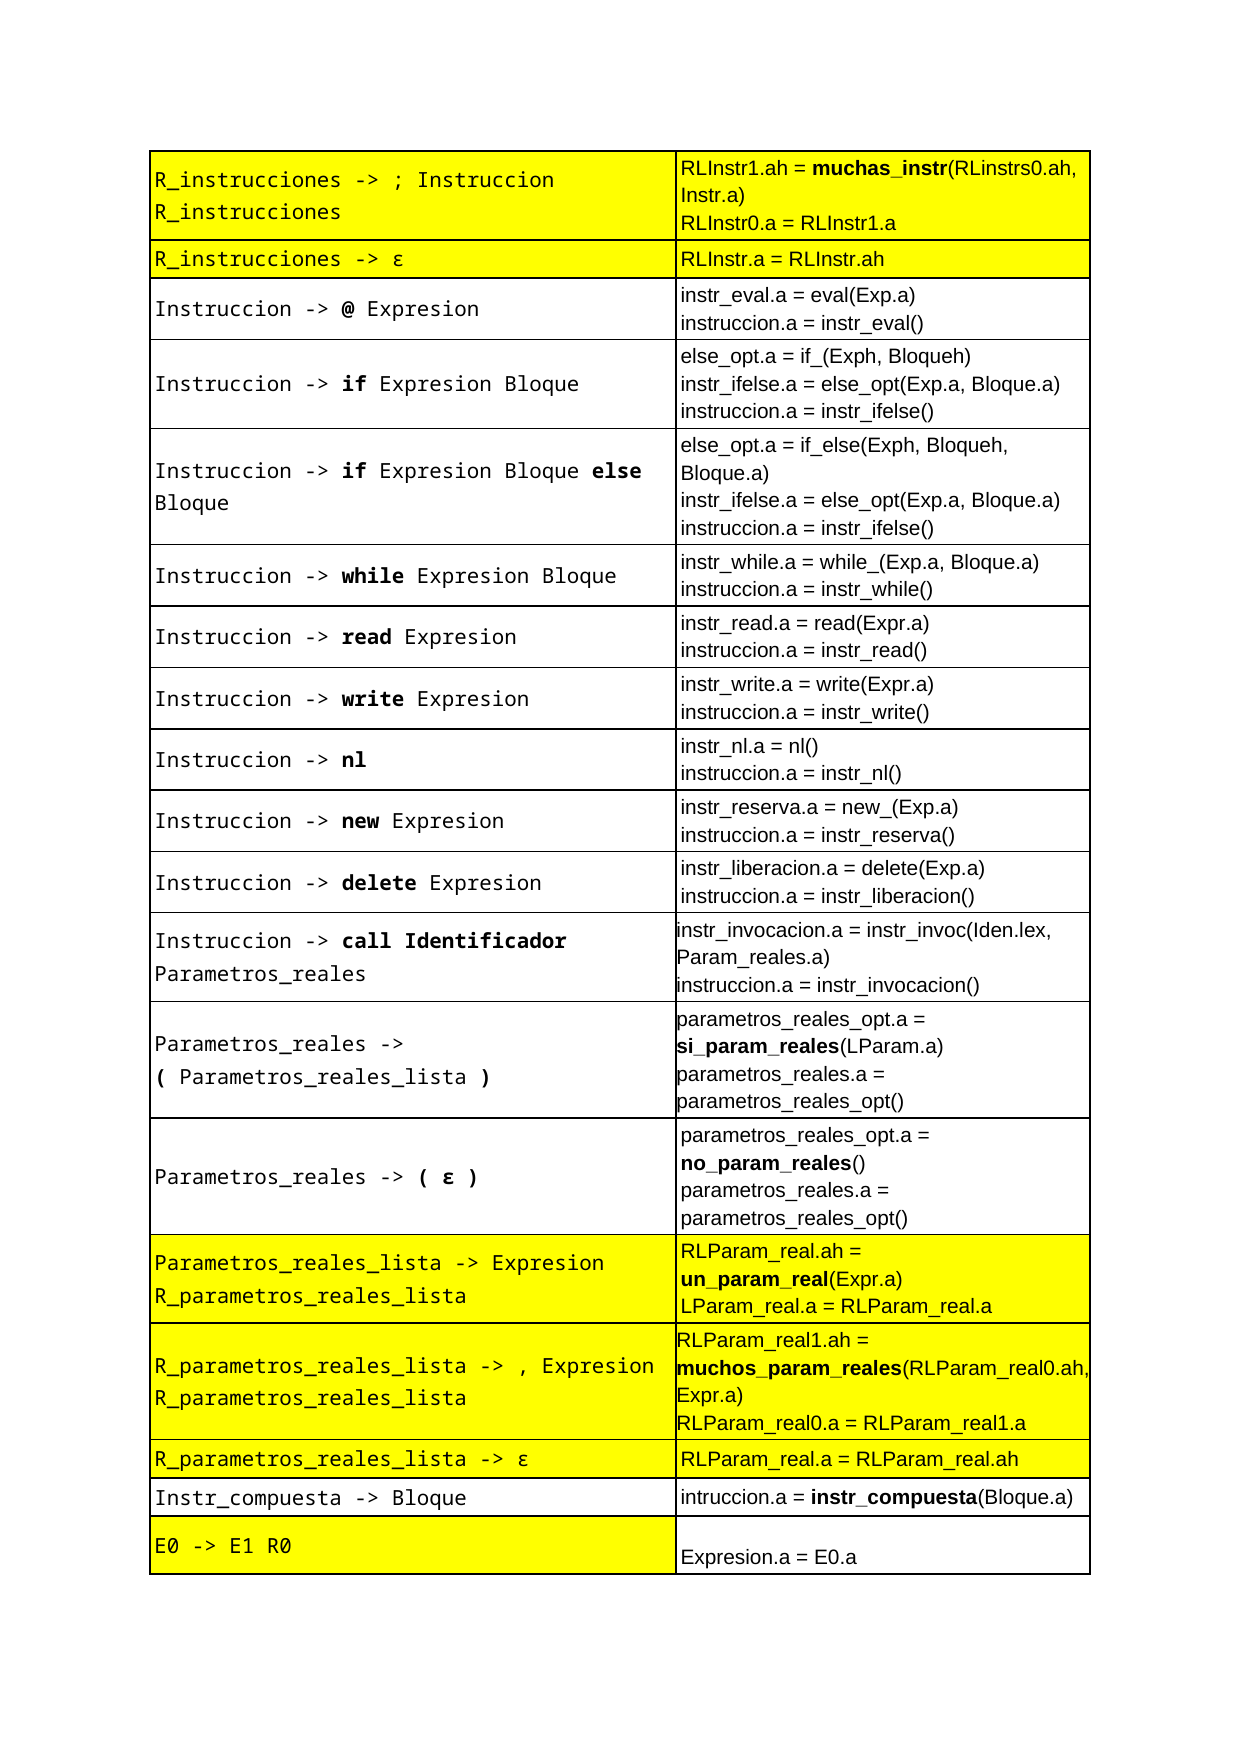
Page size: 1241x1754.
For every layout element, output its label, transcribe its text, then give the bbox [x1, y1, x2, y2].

table_cell RLInstr1.ah = muchas_instr(RLinstrs0.ah, Instr.a) RLInstr0.a = RLInstr1.a [677, 152, 1089, 239]
table_cell RLParam_real1.ah = muchos_param_reales(RLParam_real0.ah, Expr.a) RLParam_real0.a = RLParam_real1.a [677, 1324, 1089, 1439]
table_cell R_instrucciones -> ; Instruccion R_instrucciones [151, 152, 675, 239]
table_cell Instruccion -> new Expresion [151, 791, 675, 851]
table_cell R_instrucciones -> ε [151, 241, 675, 277]
table_cell Instruccion -> nl [151, 730, 675, 789]
table_cell Instruccion -> read Expresion [151, 607, 675, 666]
table_cell RLParam_real.ah = un_param_real(Expr.a) LParam_real.a = RLParam_real.a [677, 1235, 1089, 1322]
table_cell intruccion.a = instr_compuesta(Bloque.a) [677, 1479, 1089, 1515]
table_cell instr_liberacion.a = delete(Exp.a) instruccion.a = instr_liberacion() [677, 852, 1089, 912]
table_cell parametros_reales_opt.a = no_param_reales() parametros_reales.a = parametros_reales_opt() [677, 1119, 1089, 1233]
table_cell instr_nl.a = nl() instruccion.a = instr_nl() [677, 730, 1089, 789]
table_cell Instruccion -> if Expresion Bloque [151, 340, 675, 427]
table_cell instr_write.a = write(Expr.a) instruccion.a = instr_write() [677, 668, 1089, 728]
table_cell Instruccion -> if Expresion Bloque else Bloque [151, 429, 675, 544]
table_cell instr_eval.a = eval(Exp.a) instruccion.a = instr_eval() [677, 279, 1089, 338]
table_cell R_parametros_reales_lista -> ε [151, 1440, 675, 1477]
table_cell R_parametros_reales_lista -> , Expresion R_parametros_reales_lista [151, 1324, 675, 1439]
table_cell instr_read.a = read(Expr.a) instruccion.a = instr_read() [677, 607, 1089, 666]
table_cell Instruccion -> delete Expresion [151, 852, 675, 912]
table_cell Parametros_reales_lista -> Expresion R_parametros_reales_lista [151, 1235, 675, 1322]
table_cell Parametros_reales -> ( ε ) [151, 1119, 675, 1233]
table_cell Instr_compuesta -> Bloque [151, 1479, 675, 1515]
table_cell RLInstr.a = RLInstr.ah [677, 241, 1089, 277]
table_cell Instruccion -> call Identificador Parametros_reales [151, 913, 675, 1001]
table_cell Expresion.a = E0.a [677, 1517, 1089, 1573]
table_cell Instruccion -> write Expresion [151, 668, 675, 728]
table_cell Instruccion -> while Expresion Bloque [151, 545, 675, 605]
table_cell instr_while.a = while_(Exp.a, Bloque.a) instruccion.a = instr_while() [677, 545, 1089, 605]
table_cell else_opt.a = if_else(Exph, Bloqueh, Bloque.a) instr_ifelse.a = else_opt(Exp.a, Bloque.a) instruccion.a = instr_ifelse() [677, 429, 1089, 544]
table_cell E0 -> E1 R0 [151, 1517, 675, 1573]
table_cell RLParam_real.a = RLParam_real.ah [677, 1440, 1089, 1477]
table_cell else_opt.a = if_(Exph, Bloqueh) instr_ifelse.a = else_opt(Exp.a, Bloque.a) instruccion.a = instr_ifelse() [677, 340, 1089, 427]
table_cell Instruccion -> @ Expresion [151, 279, 675, 338]
table_cell instr_reserva.a = new_(Exp.a) instruccion.a = instr_reserva() [677, 791, 1089, 851]
table_cell Parametros_reales -> ( Parametros_reales_lista ) [151, 1002, 675, 1117]
table_cell parametros_reales_opt.a = si_param_reales(LParam.a) parametros_reales.a = parametros_reales_opt() [677, 1002, 1089, 1117]
table_cell instr_invocacion.a = instr_invoc(Iden.lex, Param_reales.a) instruccion.a = instr_invocacion() [677, 913, 1089, 1001]
